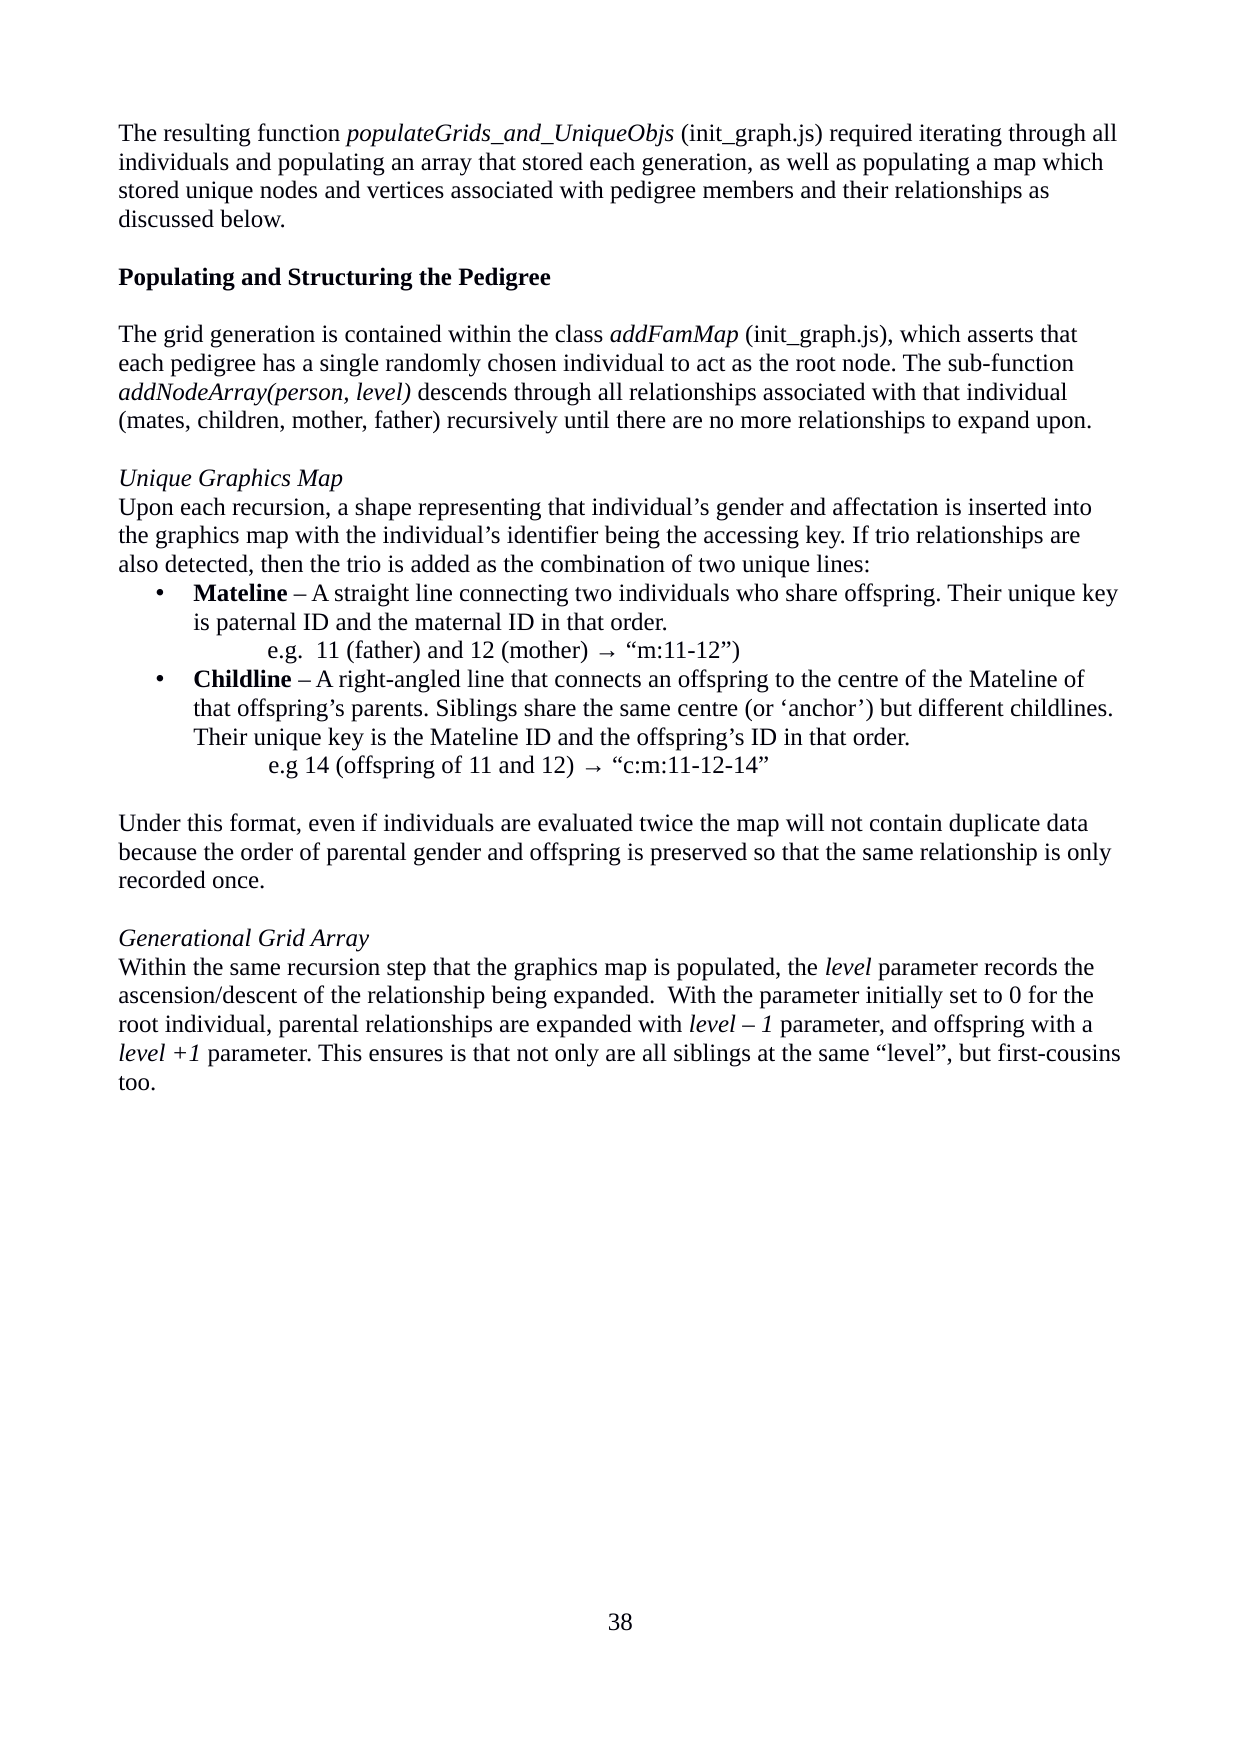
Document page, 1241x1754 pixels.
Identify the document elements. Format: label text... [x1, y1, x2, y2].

text Under this format, even if individuals are evaluated twice the map will not contain duplicate data because the order of parental gender and offspring is preserved so that the same relationship is only recorded once. [118, 808, 1122, 894]
subtitle Populating and Structuring the Pedigree [118, 262, 1122, 291]
text The grid generation is contained within the class addFamMap (init_graph.js), which asserts that each pedigree has a single randomly chosen individual to act as the root node. The sub-function addNodeArray(person, level) descends through all relationships associated with that individual (mates, children, mother, father) recursively until there are no more relationships to expand upon. [118, 319, 1122, 434]
text Generational Grid Array [118, 923, 1122, 952]
text The resulting function populateGrids_and_UniqueObjs (init_graph.js) required iterating through all individuals and populating an array that stored each generation, as well as populating a map which stored unique nodes and vertices associated with pedigree members and their relationships as discussed below. [118, 118, 1122, 233]
list e.g. 11 (father) and 12 (mother) → “m:11-12”) [156, 636, 1122, 664]
subtitle Unique Graphics Map [118, 463, 1122, 492]
list Childline – A right-angled line that connects an offspring to the centre of the Mateline of that offspring’s parents. Siblings share the same centre (or ‘anchor’) but different childlines. Their unique key is the Mateline ID and the offspring’s ID in that order. [156, 664, 1122, 751]
text Upon each recursion, a shape representing that individual’s gender and affectation is inserted into the graphics map with the individual’s identifier being the accessing key. If trio relationships are also detected, then the trio is added as the combination of two unique lines: [118, 492, 1122, 578]
list e.g 14 (offspring of 11 and 12) → “c:m:11-12-14” [231, 751, 1122, 779]
list Mateline – A straight line connecting two individuals who share offspring. Their unique key is paternal ID and the maternal ID in that order. [156, 578, 1122, 636]
text Within the same recursion step that the graphics map is populated, the level parameter records the ascension/descent of the relationship being expanded. With the parameter initially set to 0 for the root individual, parental relationships are expanded with level – 1 parameter, and offspring with a level +1 parameter. This ensures is that not only are all siblings at the same “level”, but first-cousins too. [118, 952, 1122, 1096]
